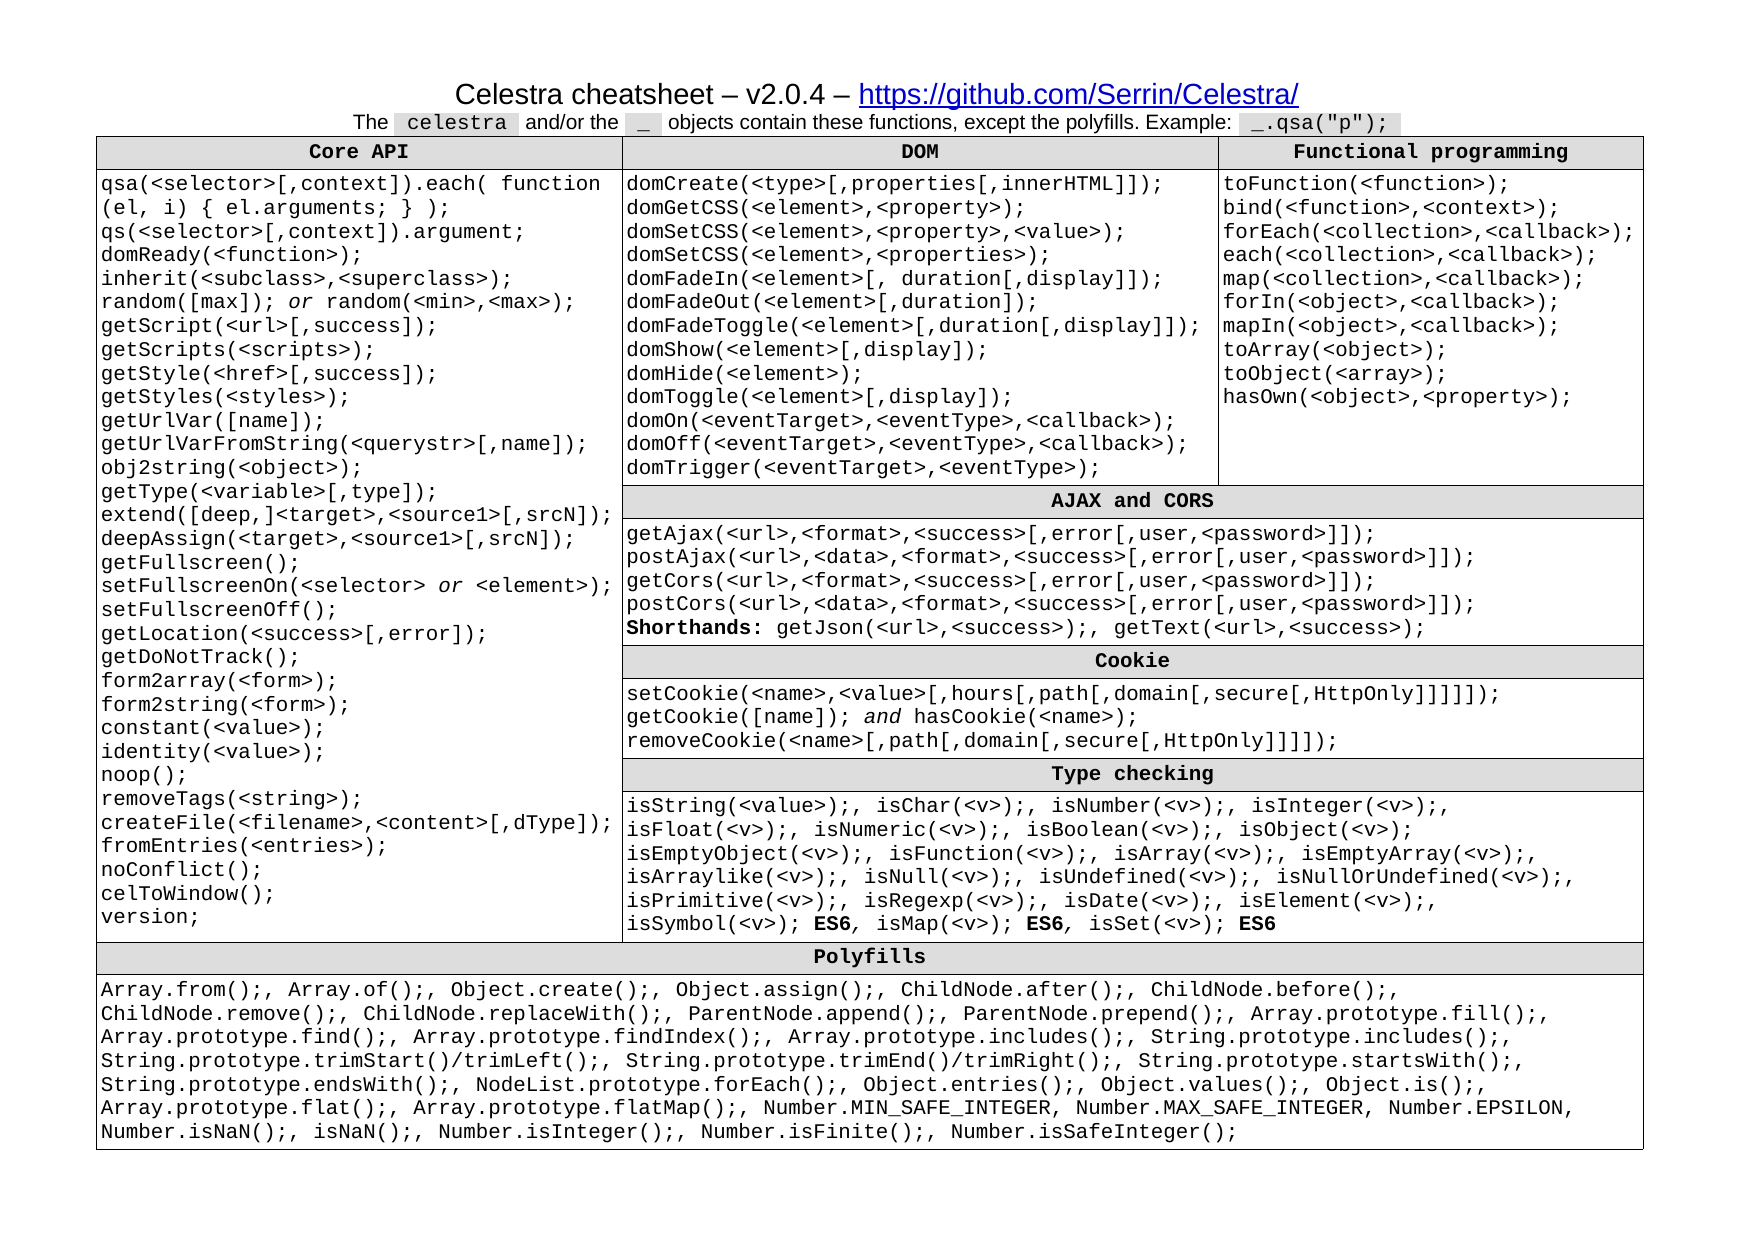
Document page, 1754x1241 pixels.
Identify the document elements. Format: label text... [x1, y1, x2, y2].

table_cell getAjax(<url>,<format>,<success>[,error[,user,<password>]]); postAjax(<url>,<data>,<format>,<success>[,error[,user,<password>]]); getCors(<url>,<format>,<success>[,error[,user,<password>]]); postCors(<url>,<data>,<format>,<success>[,error[,user,<password>]]); Shorthands: getJson(<url>,<success>);, getText(<url>,<success>); [623, 519, 1643, 645]
table_cell qsa(<selector>[,context]).each( function (el, i) { el.arguments; } ); qs(<selector>[,context]).argument; domReady(<function>); inherit(<subclass>,<superclass>); random([max]); or random(<min>,<max>); getScript(<url>[,success]); getScripts(<scripts>); getStyle(<href>[,success]); getStyles(<styles>); getUrlVar([name]); getUrlVarFromString(<querystr>[,name]); obj2string(<object>); getType(<variable>[,type]); extend([deep,]<target>,<source1>[,srcN]); deepAssign(<target>,<source1>[,srcN]); getFullscreen(); setFullscreenOn(<selector> or <element>); setFullscreenOff(); getLocation(<success>[,error]); getDoNotTrack(); form2array(<form>); form2string(<form>); constant(<value>); identity(<value>); noop(); removeTags(<string>); createFile(<filename>,<content>[,dType]); fromEntries(<entries>); noConflict(); celToWindow(); version; [97, 170, 622, 942]
table_cell AJAX and CORS [623, 486, 1643, 518]
table_header Core API [97, 137, 622, 169]
table_cell Type checking [623, 759, 1643, 791]
table_cell toFunction(<function>); bind(<function>,<context>); forEach(<collection>,<callback>); each(<collection>,<callback>); map(<collection>,<callback>); forIn(<object>,<callback>); mapIn(<object>,<callback>); toArray(<object>); toObject(<array>); hasOwn(<object>,<property>); [1219, 170, 1643, 485]
text The celestra and/or the _ objects contain these functions, except the polyfills. Example: _.qsa("p"); [96, 110, 1657, 136]
table_cell setCookie(<name>,<value>[,hours[,path[,domain[,secure[,HttpOnly]]]]]); getCookie([name]); and hasCookie(<name>); removeCookie(<name>[,path[,domain[,secure[,HttpOnly]]]]); [623, 679, 1643, 758]
table_header Polyfills [97, 943, 1643, 974]
table_cell Cookie [623, 646, 1643, 678]
text Celestra cheatsheet – v2.0.4 – https://github.com/Serrin/Celestra/ [96, 77, 1657, 110]
table_cell isString(<value>);, isChar(<v>);, isNumber(<v>);, isInteger(<v>);, isFloat(<v>);, isNumeric(<v>);, isBoolean(<v>);, isObject(<v>); isEmptyObject(<v>);, isFunction(<v>);, isArray(<v>);, isEmptyArray(<v>);, isArraylike(<v>);, isNull(<v>);, isUndefined(<v>);, isNullOrUndefined(<v>);, isPrimitive(<v>);, isRegexp(<v>);, isDate(<v>);, isElement(<v>);, isSymbol(<v>); ES6, isMap(<v>); ES6, isSet(<v>); ES6 [623, 792, 1643, 942]
table_cell domCreate(<type>[,properties[,innerHTML]]); domGetCSS(<element>,<property>); domSetCSS(<element>,<property>,<value>); domSetCSS(<element>,<properties>); domFadeIn(<element>[, duration[,display]]); domFadeOut(<element>[,duration]); domFadeToggle(<element>[,duration[,display]]); domShow(<element>[,display]); domHide(<element>); domToggle(<element>[,display]); domOn(<eventTarget>,<eventType>,<callback>); domOff(<eventTarget>,<eventType>,<callback>); domTrigger(<eventTarget>,<eventType>); [623, 170, 1218, 485]
table_header Functional programming [1219, 137, 1643, 169]
table_cell Array.from();, Array.of();, Object.create();, Object.assign();, ChildNode.after();, ChildNode.before();, ChildNode.remove();, ChildNode.replaceWith();, ParentNode.append();, ParentNode.prepend();, Array.prototype.fill();, Array.prototype.find();, Array.prototype.findIndex();, Array.prototype.includes();, String.prototype.includes();, String.prototype.trimStart()/trimLeft();, String.prototype.trimEnd()/trimRight();, String.prototype.startsWith();, String.prototype.endsWith();, NodeList.prototype.forEach();, Object.entries();, Object.values();, Object.is();, Array.prototype.flat();, Array.prototype.flatMap();, Number.MIN_SAFE_INTEGER, Number.MAX_SAFE_INTEGER, Number.EPSILON, Number.isNaN();, isNaN();, Number.isInteger();, Number.isFinite();, Number.isSafeInteger(); [97, 975, 1643, 1149]
table_header DOM [623, 137, 1218, 169]
